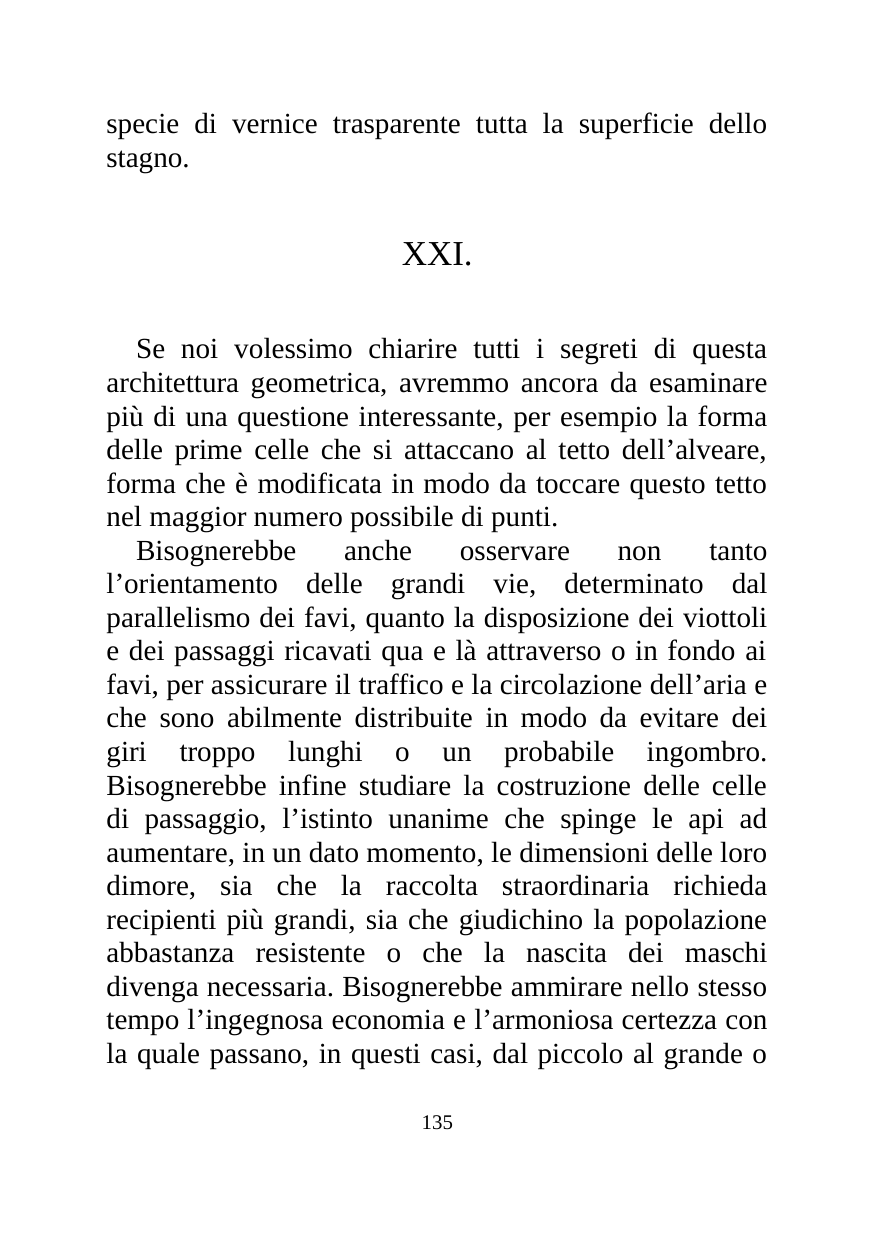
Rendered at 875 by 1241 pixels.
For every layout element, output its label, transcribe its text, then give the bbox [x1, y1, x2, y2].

text Bisognerebbe anche osservare non tanto l’orientamento delle grandi vie, determinato dal parallelismo dei favi, quanto la disposizione dei viottoli e dei passaggi ricavati qua e là attraverso o in fondo ai favi, per assicurare il traffico e la circolazione dell’aria e che sono abilmente distribuite in modo da evitare dei giri troppo lunghi o un probabile ingombro. Bisognerebbe infine studiare la costruzione delle celle di passaggio, l’istinto unanime che spinge le api ad aumentare, in un dato momento, le dimensioni delle loro dimore, sia che la raccolta straordinaria richieda recipienti più grandi, sia che giudichino la popolazione abbastanza resistente o che la nascita dei maschi divenga necessaria. Bisognerebbe ammirare nello stesso tempo l’ingegnosa economia e l’armoniosa certezza con la quale passano, in questi casi, dal piccolo al grande o [106, 533, 768, 1069]
text specie di vernice trasparente tutta la superficie dello stagno. [106, 106, 768, 173]
text Se noi volessimo chiarire tutti i segreti di questa architettura geometrica, avremmo ancora da esaminare più di una questione interessante, per esempio la forma delle prime celle che si attaccano al tetto dell’alveare, forma che è modificata in modo da toccare questo tetto nel maggior numero possibile di punti. [106, 332, 768, 533]
subtitle XXI. [106, 232, 768, 273]
